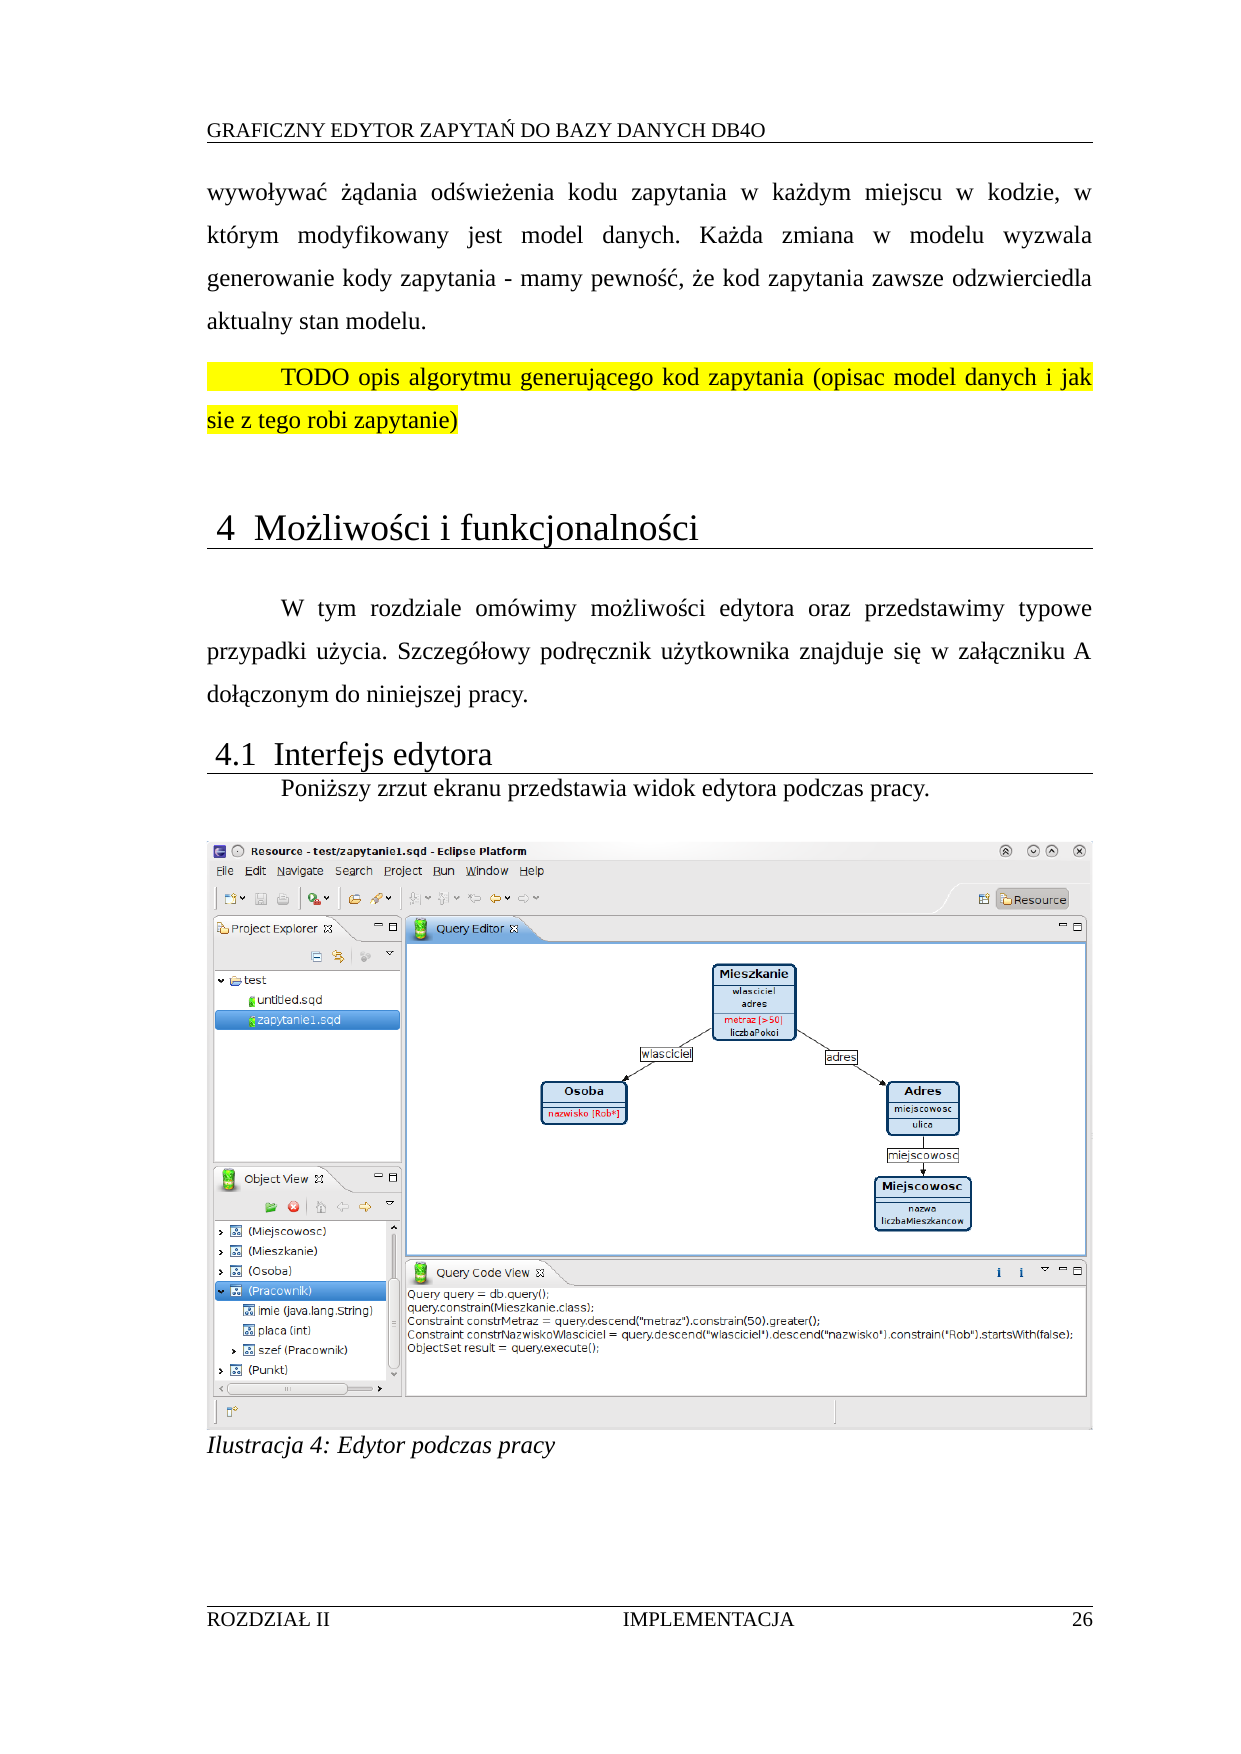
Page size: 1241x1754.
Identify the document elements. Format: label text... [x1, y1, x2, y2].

picture [206, 841, 1093, 1430]
text wywoływać żądania odświeżenia kodu zapytania w każdym miejscu w kodzie, w którym modyfikowany jest model danych. Każda zmiana w modelu wyzwala generowanie kody zapytania - mamy pewność, że kod zapytania zawsze odzwierciedla aktualny stan modelu. [207, 177, 1093, 335]
subtitle Możliwości i funkcjonalności [207, 505, 1093, 548]
text W tym rozdziale omówimy możliwości edytora oraz przedstawimy typowe przypadki użycia. Szczegółowy podręcznik użytkownika znajduje się w załączniku A dołączonym do niniejszej pracy. [207, 593, 1093, 708]
text TODO opis algorytmu generującego kod zapytania (opisac model danych i jak sie z tego robi zapytanie) [207, 362, 1093, 434]
text Ilustracja 4: Edytor podczas pracy [207, 1430, 1152, 1459]
subtitle Interfejs edytora [207, 734, 1093, 773]
text Poniższy zrzut ekranu przedstawia widok edytora podczas pracy. [207, 774, 1093, 802]
